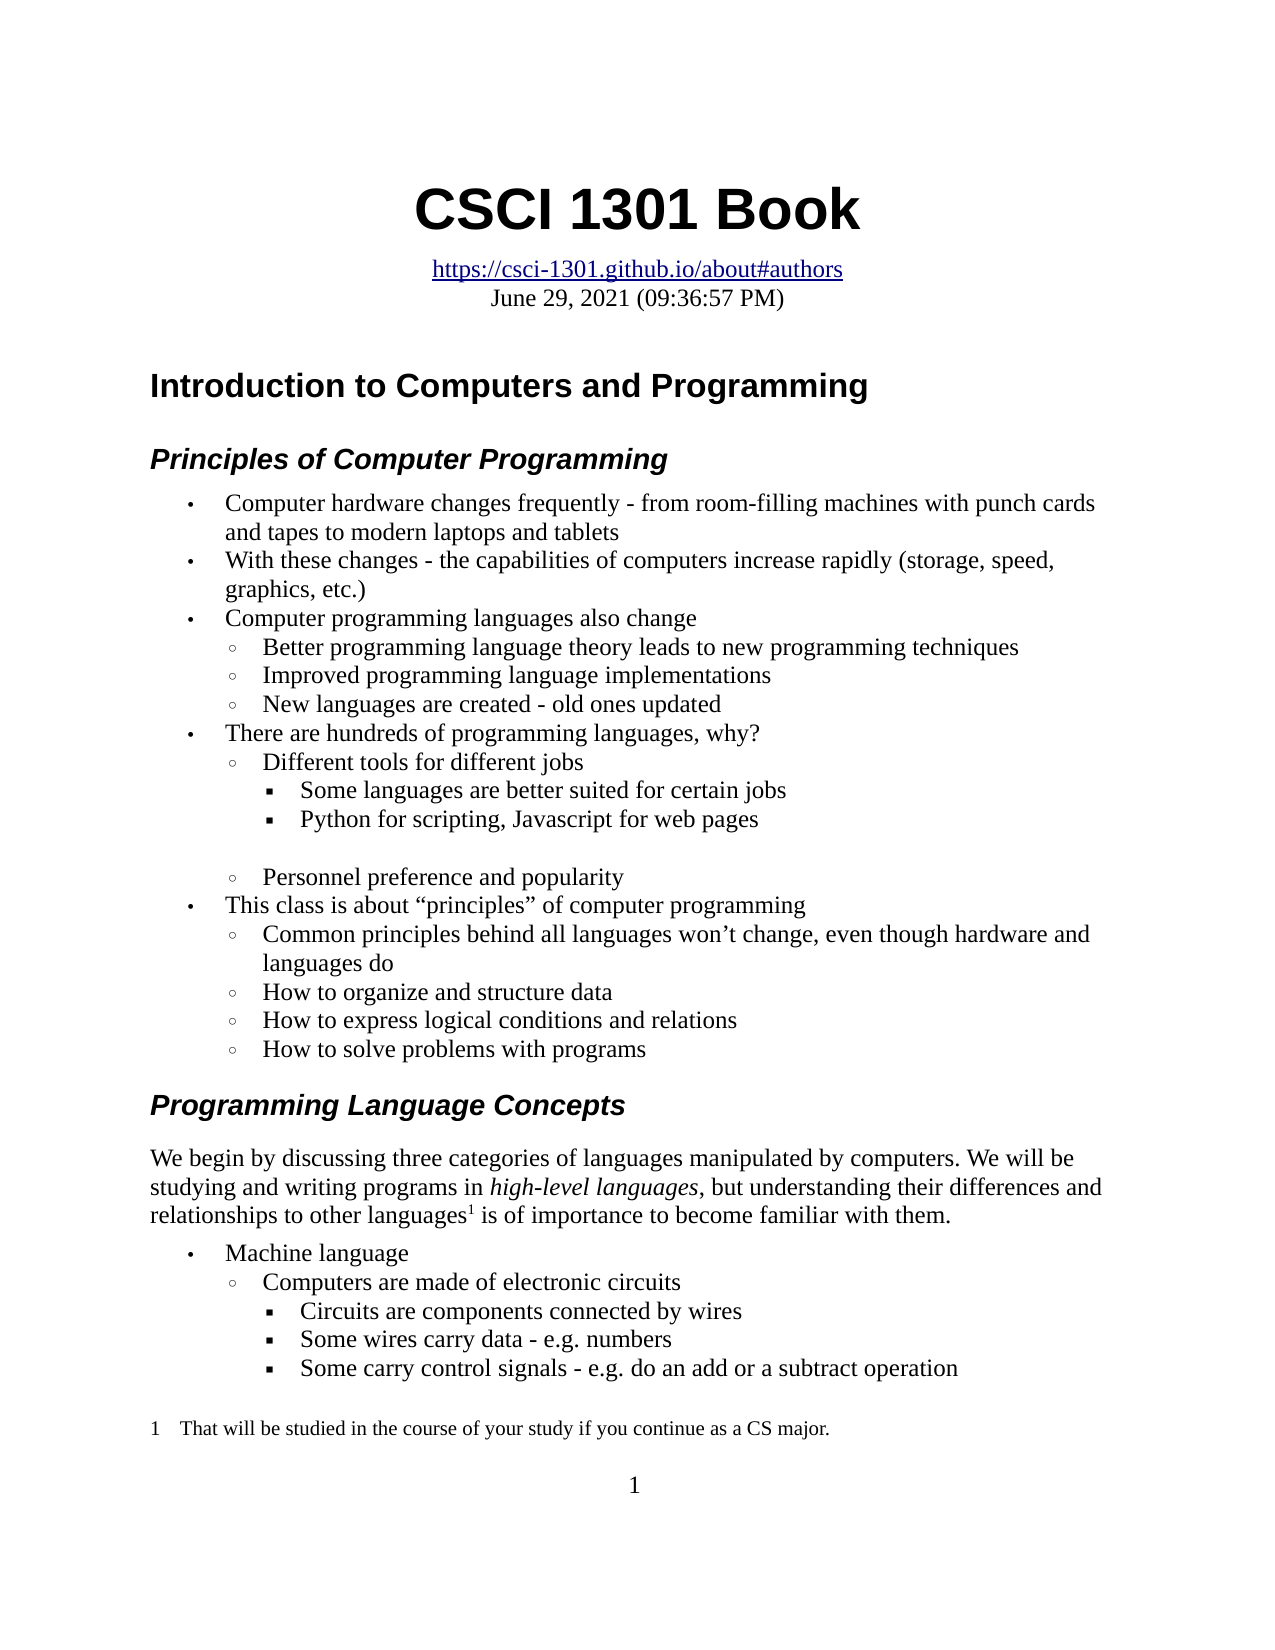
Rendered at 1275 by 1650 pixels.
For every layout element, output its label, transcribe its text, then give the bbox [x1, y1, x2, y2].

text June 29, 2021 (09:36:57 PM) [150, 283, 1125, 312]
list Machine language [187, 1238, 1125, 1267]
list With these changes - the capabilities of computers increase rapidly (storage, speed, graphics, etc.) [187, 546, 1125, 603]
list Personnel preference and popularity [225, 862, 1125, 891]
subtitle Principles of Computer Programming [150, 442, 1125, 476]
list Some languages are better suited for certain jobs [262, 776, 1125, 804]
list There are hundreds of programming languages, why? [187, 718, 1125, 747]
list Common principles behind all languages won’t change, even though hardware and languages do [225, 919, 1125, 977]
list Different tools for different jobs [225, 747, 1125, 776]
text We begin by discussing three categories of languages manipulated by computers. We will be studying and writing programs in high-level languages, but understanding their differences and relationships to other languages is of importance to become familiar with them. [150, 1143, 1125, 1229]
list Python for scripting, Javascript for web pages [262, 804, 1125, 862]
subtitle Introduction to Computers and Programming [150, 366, 1125, 404]
title CSCI 1301 Book [150, 175, 1125, 242]
list Some wires carry data - e.g. numbers [262, 1324, 1125, 1353]
list Circuits are components connected by wires [262, 1296, 1125, 1324]
list Computer programming languages also change [187, 603, 1125, 632]
list Improved programming language implementations [225, 661, 1125, 689]
list Some carry control signals - e.g. do an add or a subtract operation [262, 1353, 1125, 1382]
text https://csci-1301.github.io/about#authors [150, 254, 1125, 283]
list How to organize and structure data [225, 977, 1125, 1006]
list How to express logical conditions and relations [225, 1006, 1125, 1034]
list This class is about “principles” of computer programming [187, 891, 1125, 919]
list New languages are created - old ones updated [225, 689, 1125, 718]
list How to solve problems with programs [225, 1034, 1125, 1063]
list Better programming language theory leads to new programming techniques [225, 632, 1125, 661]
text That will be studied in the course of your study if you continue as a CS major. [150, 1416, 1125, 1440]
list Computer hardware changes frequently - from room-filling machines with punch cards and tapes to modern laptops and tablets [187, 488, 1125, 546]
list Computers are made of electronic circuits [225, 1267, 1125, 1296]
subtitle Programming Language Concepts [150, 1088, 1125, 1122]
